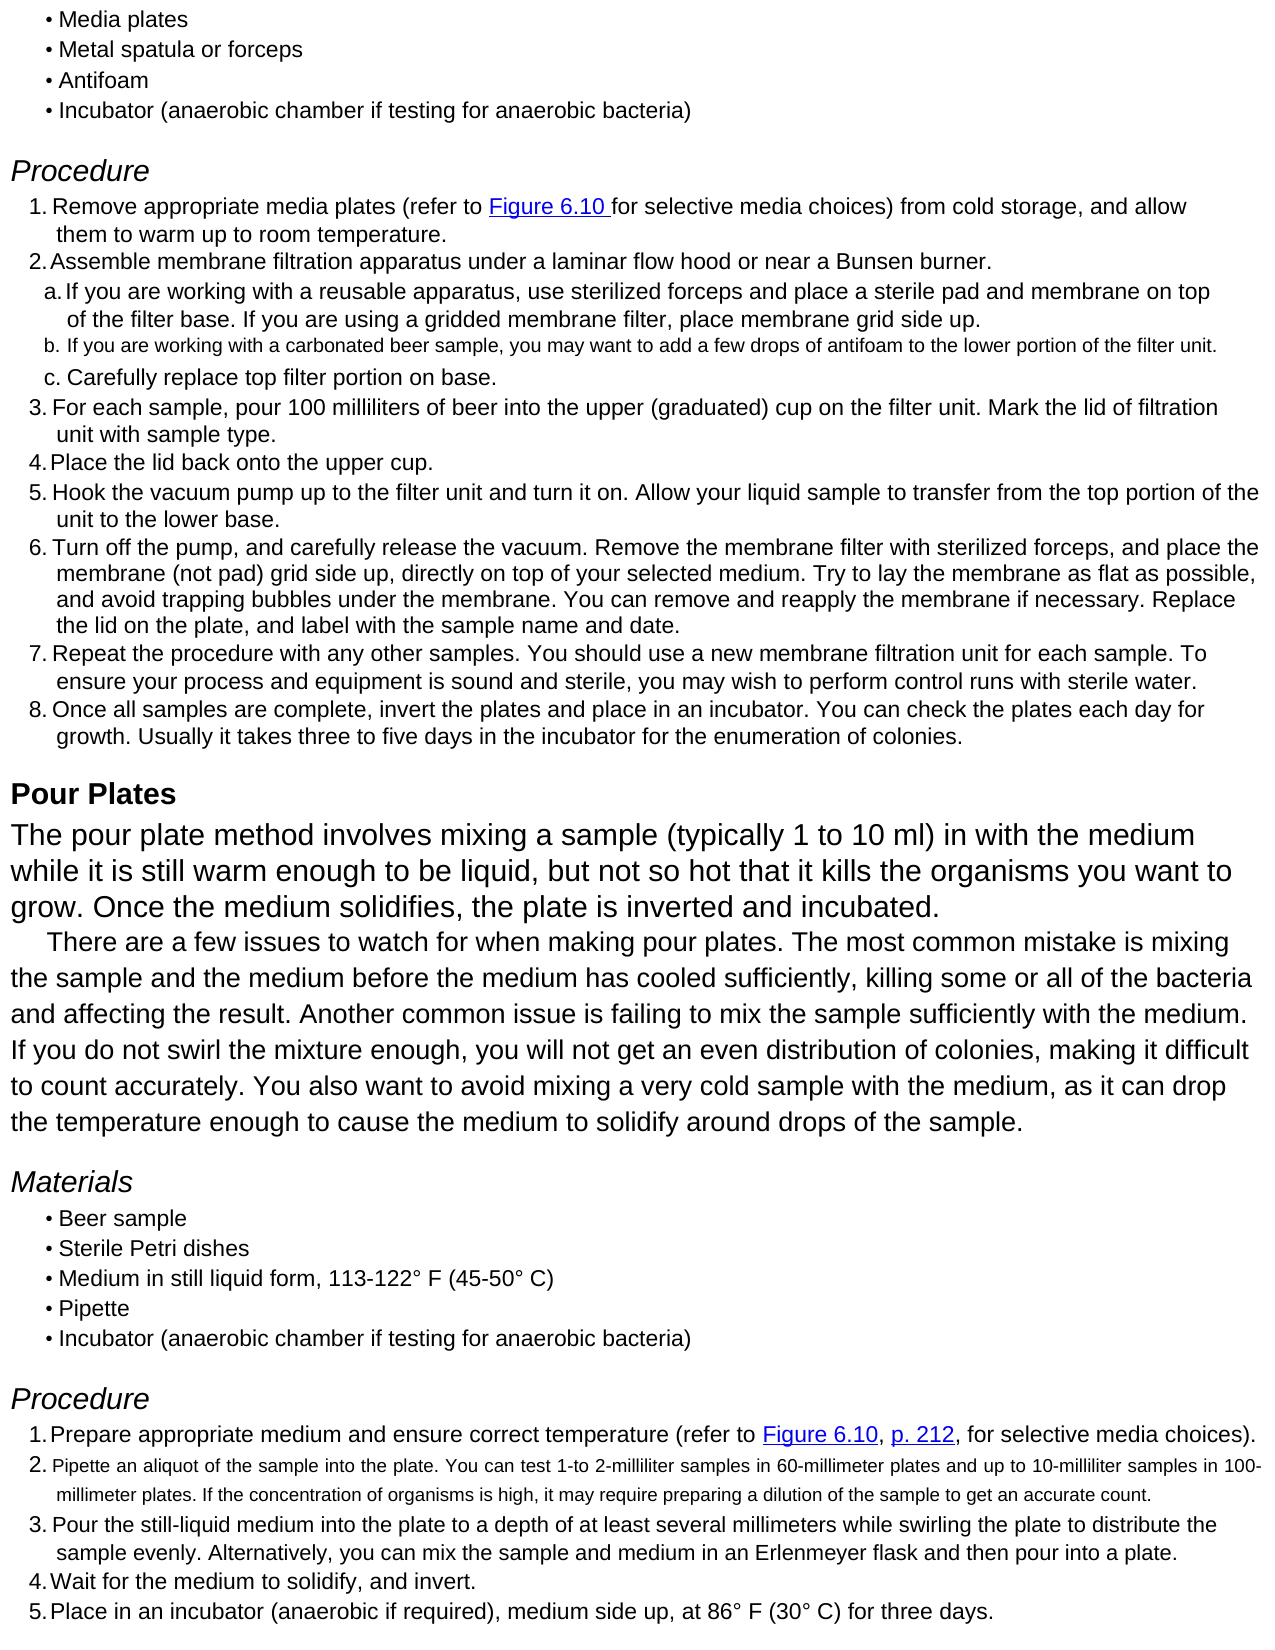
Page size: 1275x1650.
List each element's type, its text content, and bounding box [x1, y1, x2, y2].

list Media plates [45, 6, 1264, 33]
text Procedure [10, 1381, 1264, 1416]
list Hook the vacuum pump up to the filter unit and turn it on. Allow your liquid sample to transfer from the top portion of the unit to the lower base. [28, 479, 1260, 533]
list Carefully replace top filter portion on base. [43, 363, 1264, 390]
list Turn off the pump, and carefully release the vacuum. Remove the membrane filter with sterilized forceps, and place the membrane (not pad) grid side up, directly on top of your selected medium. Try to lay the membrane as flat as possible, and avoid trapping bubbles under the membrane. You can remove and reapply the membrane if necessary. Replace the lid on the plate, and label with the sample name and date. [28, 534, 1264, 639]
list Wait for the medium to solidify, and invert. [28, 1568, 1264, 1594]
list Incubator (anaerobic chamber if testing for anaerobic bacteria) [45, 97, 1264, 123]
text There are a few issues to watch for when making pour plates. The most common mistake is mixing the sample and the medium before the medium has cooled sufficiently, killing some or all of the bacteria and affecting the result. Another common issue is failing to mix the sample sufficiently with the medium. If you do not swirl the mixture enough, you will not get an even distribution of colonies, making it difficult to count accurately. You also want to avoid mixing a very cold sample with the medium, as it can drop the temperature enough to cause the medium to solidify around drops of the sample. [10, 926, 1264, 1137]
list Metal spatula or forceps [45, 36, 1264, 63]
list Sterile Petri dishes [45, 1235, 1264, 1261]
list Assemble membrane filtration apparatus under a laminar flow hood or near a Bunsen burner. [28, 248, 1264, 274]
list Repeat the procedure with any other samples. You should use a new membrane filtration unit for each sample. To ensure your process and equipment is sound and sterile, you may wish to perform control runs with sterile water. [28, 640, 1233, 694]
list Remove appropriate media plates (refer to Figure 6.10 for selective media choices) from cold storage, and allow them to warm up to room temperature. [28, 193, 1217, 247]
text Pour Plates [10, 776, 1264, 811]
list Place in an incubator (anaerobic if required), medium side up, at 86° F (30° C) for three days. [28, 1598, 1264, 1624]
list Place the lid back onto the upper cup. [28, 449, 1264, 475]
list Antifoam [45, 67, 1264, 93]
text Procedure [10, 152, 1264, 187]
list Once all samples are complete, invert the plates and place in an incubator. You can check the plates each day for growth. Usually it takes three to five days in the incubator for the enumeration of colonies. [28, 696, 1260, 749]
list Prepare appropriate medium and ensure correct temperature (refer to Figure 6.10, p. 212, for selective media choices). [28, 1421, 1264, 1448]
list If you are working with a carbonated beer sample, you may want to add a few drops of antifoam to the lower portion of the filter unit. [43, 333, 1264, 356]
list Beer sample [45, 1204, 1264, 1231]
list Pipette [45, 1295, 1264, 1321]
list Pipette an aliquot of the sample into the plate. You can test 1-to 2-milliliter samples in 60-millimeter plates and up to 10-milliliter samples in 100-millimeter plates. If the concentration of organisms is high, it may require preparing a dilution of the sample to get an accurate count. [28, 1451, 1262, 1505]
text The pour plate method involves mixing a sample (typically 1 to 10 ml) in with the medium while it is still warm enough to be liquid, but not so hot that it kills the organisms you want to grow. Once the medium solidifies, the plate is inverted and incubated. [10, 817, 1258, 924]
list Medium in still liquid form, 113-122° F (45-50° C) [45, 1265, 1264, 1291]
list Incubator (anaerobic chamber if testing for anaerobic bacteria) [45, 1325, 1264, 1351]
text Materials [10, 1164, 1264, 1199]
list For each sample, pour 100 milliliters of beer into the upper (graduated) cup on the filter unit. Mark the lid of filtration unit with sample type. [28, 393, 1219, 447]
list Pour the still-liquid medium into the plate to a depth of at least several millimeters while swirling the plate to distribute the sample evenly. Alternatively, you can mix the sample and medium in an Erlenmeyer flask and then pour into a plate. [28, 1511, 1244, 1565]
list If you are working with a reusable apparatus, use sterilized forceps and place a sterile pad and membrane on top of the filter base. If you are using a gridded membrane filter, place membrane grid side up. [43, 278, 1231, 332]
